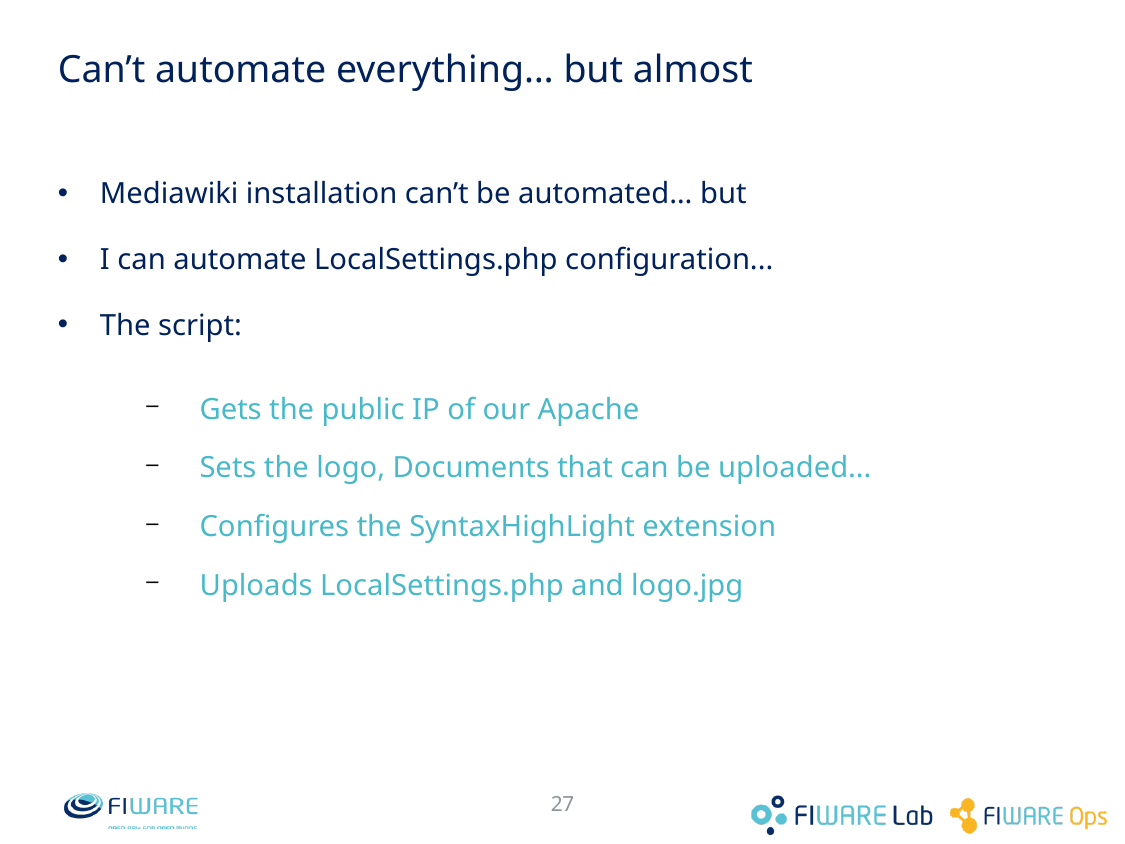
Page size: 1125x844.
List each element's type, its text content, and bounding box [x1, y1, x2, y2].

title Can’t automate everything… but almost [42, 35, 1021, 99]
picture [60, 789, 203, 829]
slide_number [498, 782, 626, 827]
list Mediawiki installation can’t be automated… but I can automate LocalSettings.php configuration... The script: Gets the public IP of our Apache Sets the logo, Documents that can be uploaded... Configures the SyntaxHighLight extension Uploads LocalSettings.php and logo.jpg [42, 167, 1090, 774]
picture [945, 793, 1113, 840]
picture [739, 782, 939, 843]
